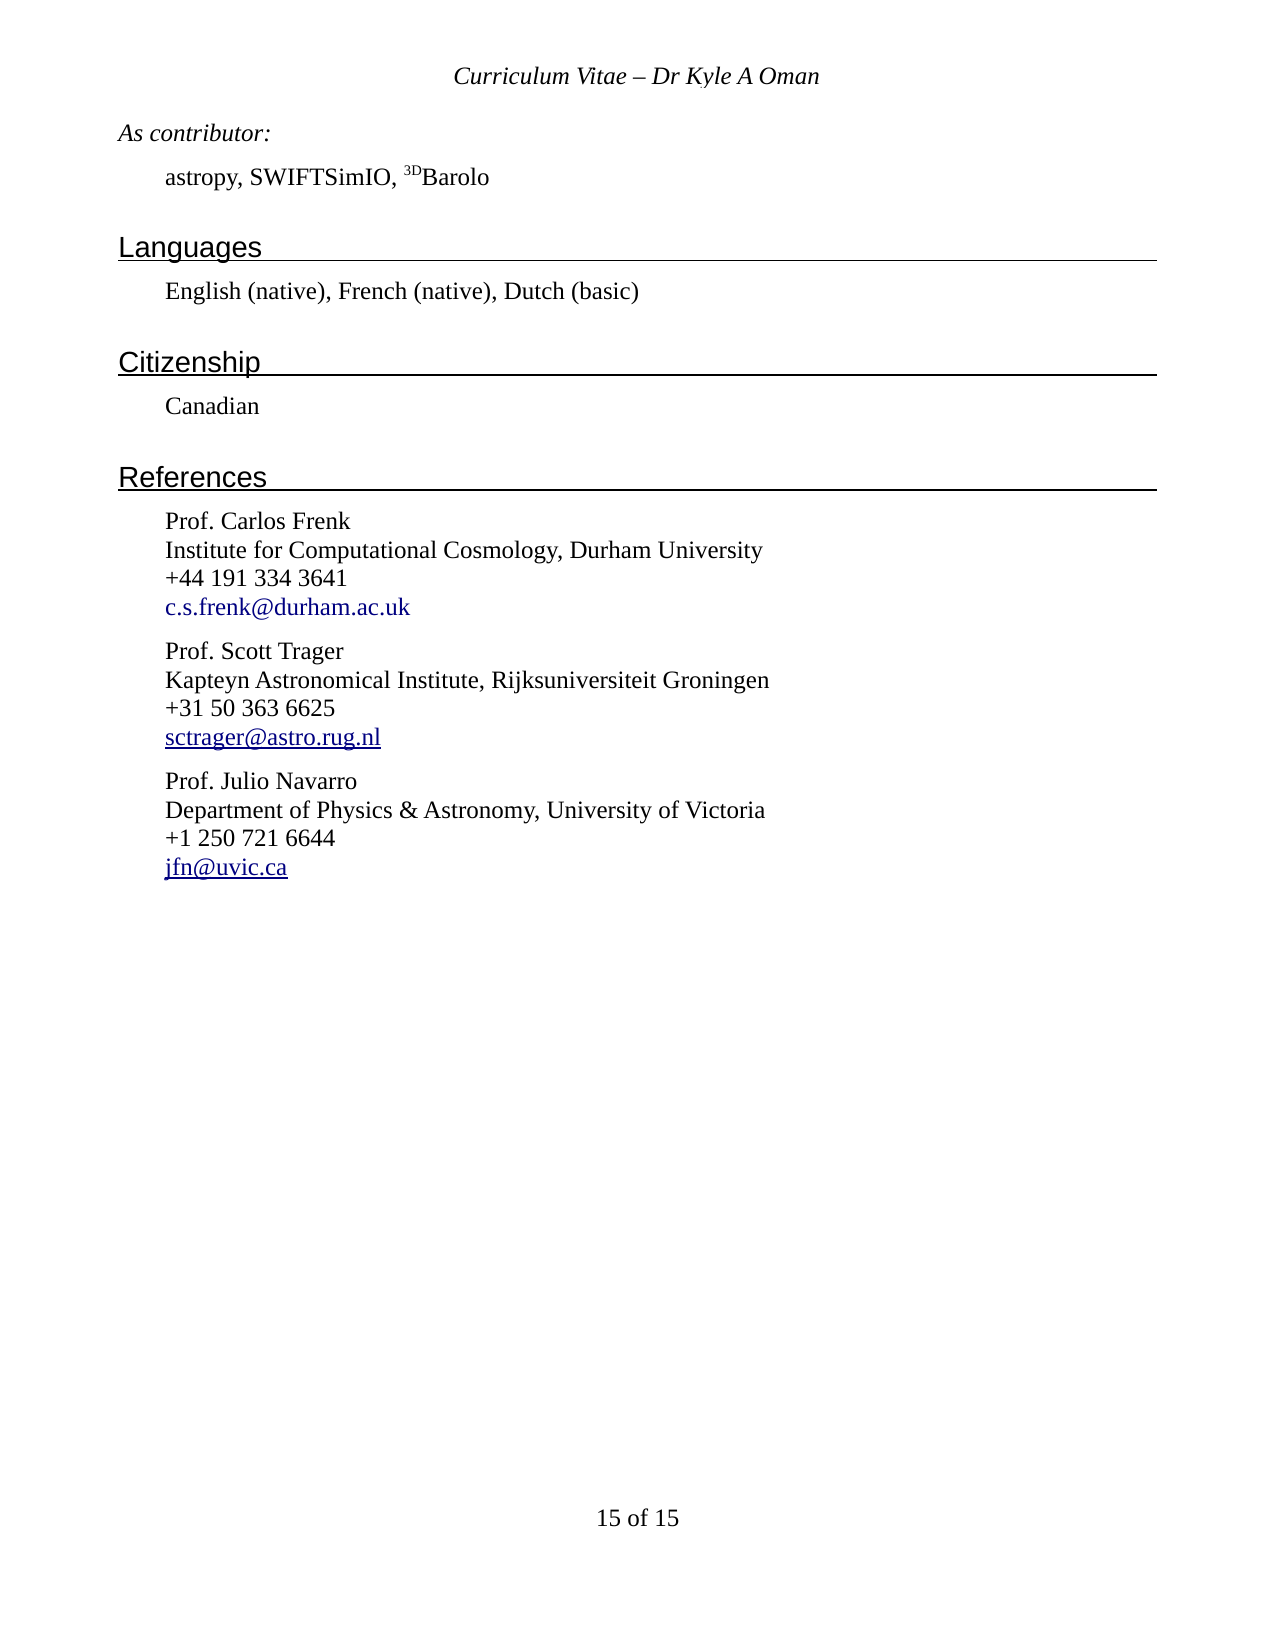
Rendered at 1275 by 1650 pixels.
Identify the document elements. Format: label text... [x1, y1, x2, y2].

subtitle References [118, 460, 1157, 489]
text Canadian [118, 391, 1157, 420]
text Prof. Julio Navarro Department of Physics & Astronomy, University of Victoria +1 250 721 6644 jfn@uvic.ca [118, 766, 1157, 881]
subtitle Languages [118, 230, 1157, 260]
text As contributor: [118, 118, 1157, 147]
text English (native), French (native), Dutch (basic) [118, 276, 1157, 305]
text Prof. Scott Trager Kapteyn Astronomical Institute, Rijksuniversiteit Groningen +31 50 363 6625 sctrager@astro.rug.nl [118, 636, 1157, 751]
text astropy, SWIFTSimIO, 3DBarolo [118, 162, 1157, 190]
text Prof. Carlos Frenk Institute for Computational Cosmology, Durham University +44 191 334 3641 c.s.frenk@durham.ac.uk [118, 506, 1157, 621]
subtitle Citizenship [118, 345, 1157, 374]
